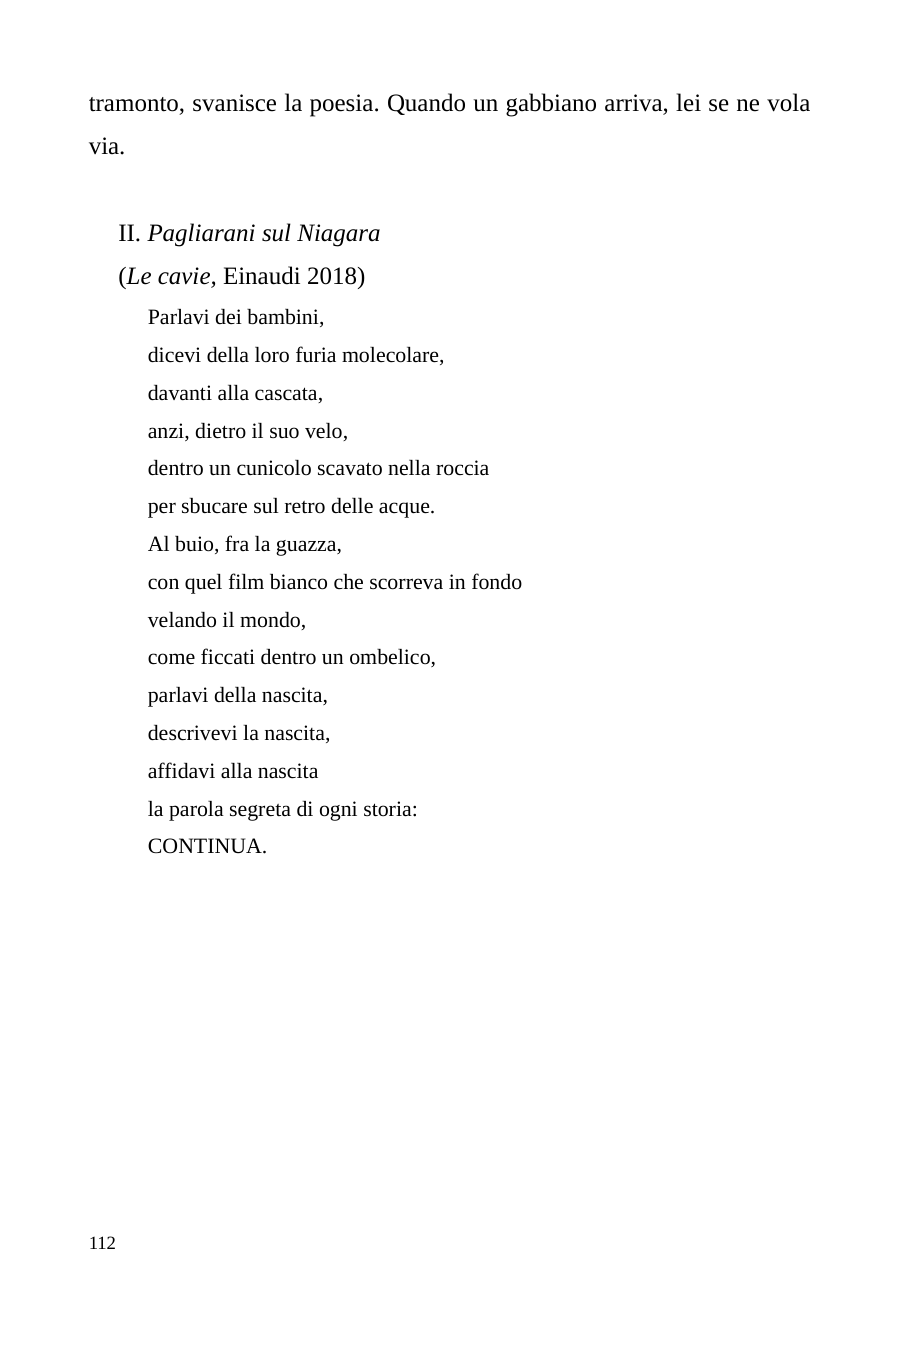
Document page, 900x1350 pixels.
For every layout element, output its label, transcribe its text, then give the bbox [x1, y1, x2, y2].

text con quel film bianco che scorreva in fondo [148, 569, 752, 594]
text descrivevi la nascita, [148, 720, 752, 745]
text come ficcati dentro un ombelico, [148, 644, 752, 670]
text Parlavi dei bambini, [148, 304, 752, 329]
text tramonto, svanisce la poesia. Quando un gabbiano arriva, lei se ne vola via. [88, 88, 811, 160]
text la parola segreta di ogni storia: [148, 796, 752, 821]
text per sbucare sul retro delle acque. [148, 493, 752, 518]
text davanti alla cascata, [148, 380, 752, 405]
text Al buio, fra la guazza, [148, 531, 752, 556]
text anzi, dietro il suo velo, [148, 418, 752, 443]
text dentro un cunicolo scavato nella roccia [148, 455, 752, 481]
text CONTINUA. [148, 833, 752, 859]
text dicevi della loro furia molecolare, [148, 342, 752, 367]
text affidavi alla nascita [148, 758, 752, 783]
text parlavi della nascita, [148, 682, 752, 707]
text (Le cavie, Einaudi 2018) [88, 261, 811, 290]
text velando il mondo, [148, 607, 752, 632]
text II. Pagliarani sul Niagara [88, 218, 811, 247]
